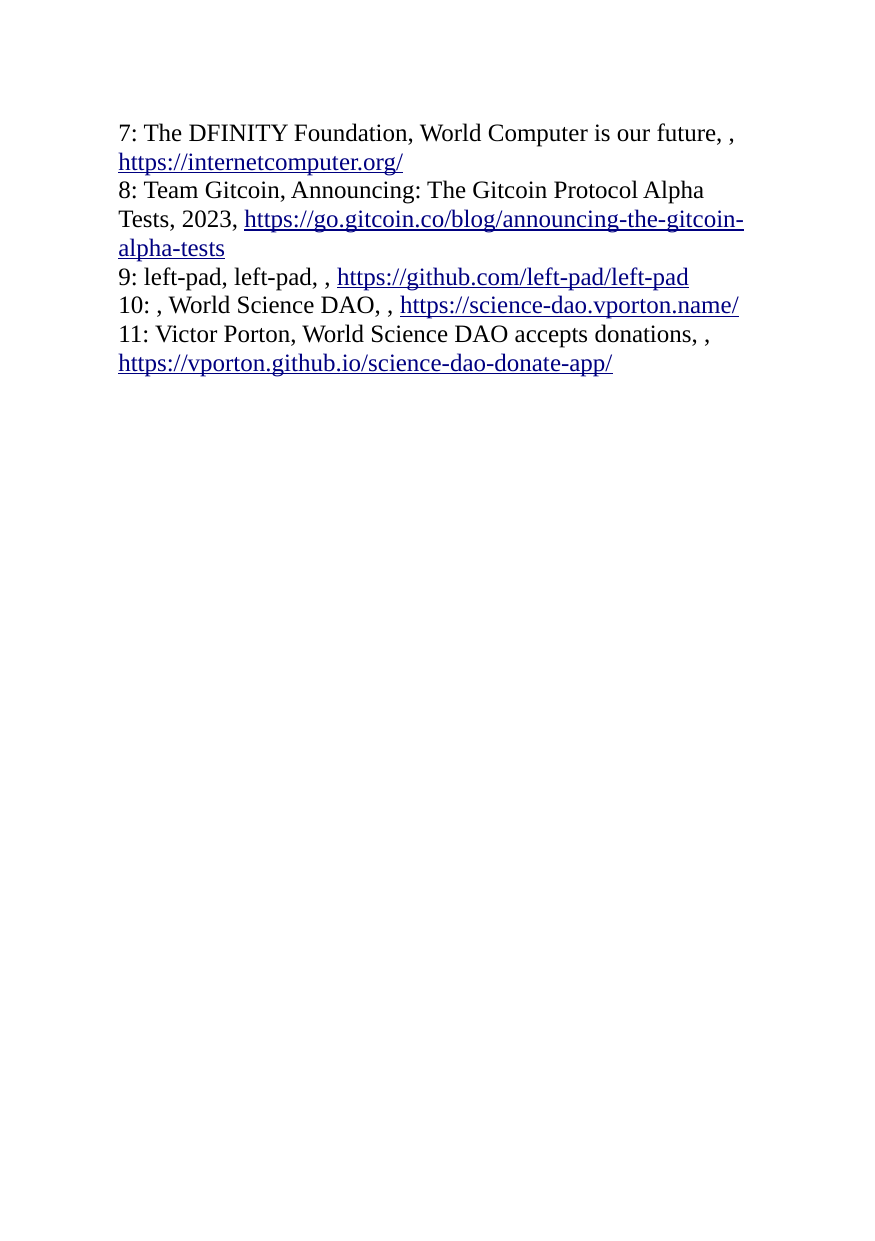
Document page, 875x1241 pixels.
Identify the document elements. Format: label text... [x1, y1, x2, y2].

text 10: , World Science DAO, , https://science-dao.vporton.name/ [118, 291, 756, 319]
text 9: left-pad, left-pad, , https://github.com/left-pad/left-pad [118, 262, 756, 291]
text 7: The DFINITY Foundation, World Computer is our future, , https://internetcomputer.org/ [118, 118, 756, 176]
text 8: Team Gitcoin, Announcing: The Gitcoin Protocol Alpha Tests, 2023, https://go.gitcoin.co/blog/announcing-the-gitcoin-alpha-tests [118, 176, 756, 262]
text 11: Victor Porton, World Science DAO accepts donations, , https://vporton.github.io/science-dao-donate-app/ [118, 319, 756, 377]
